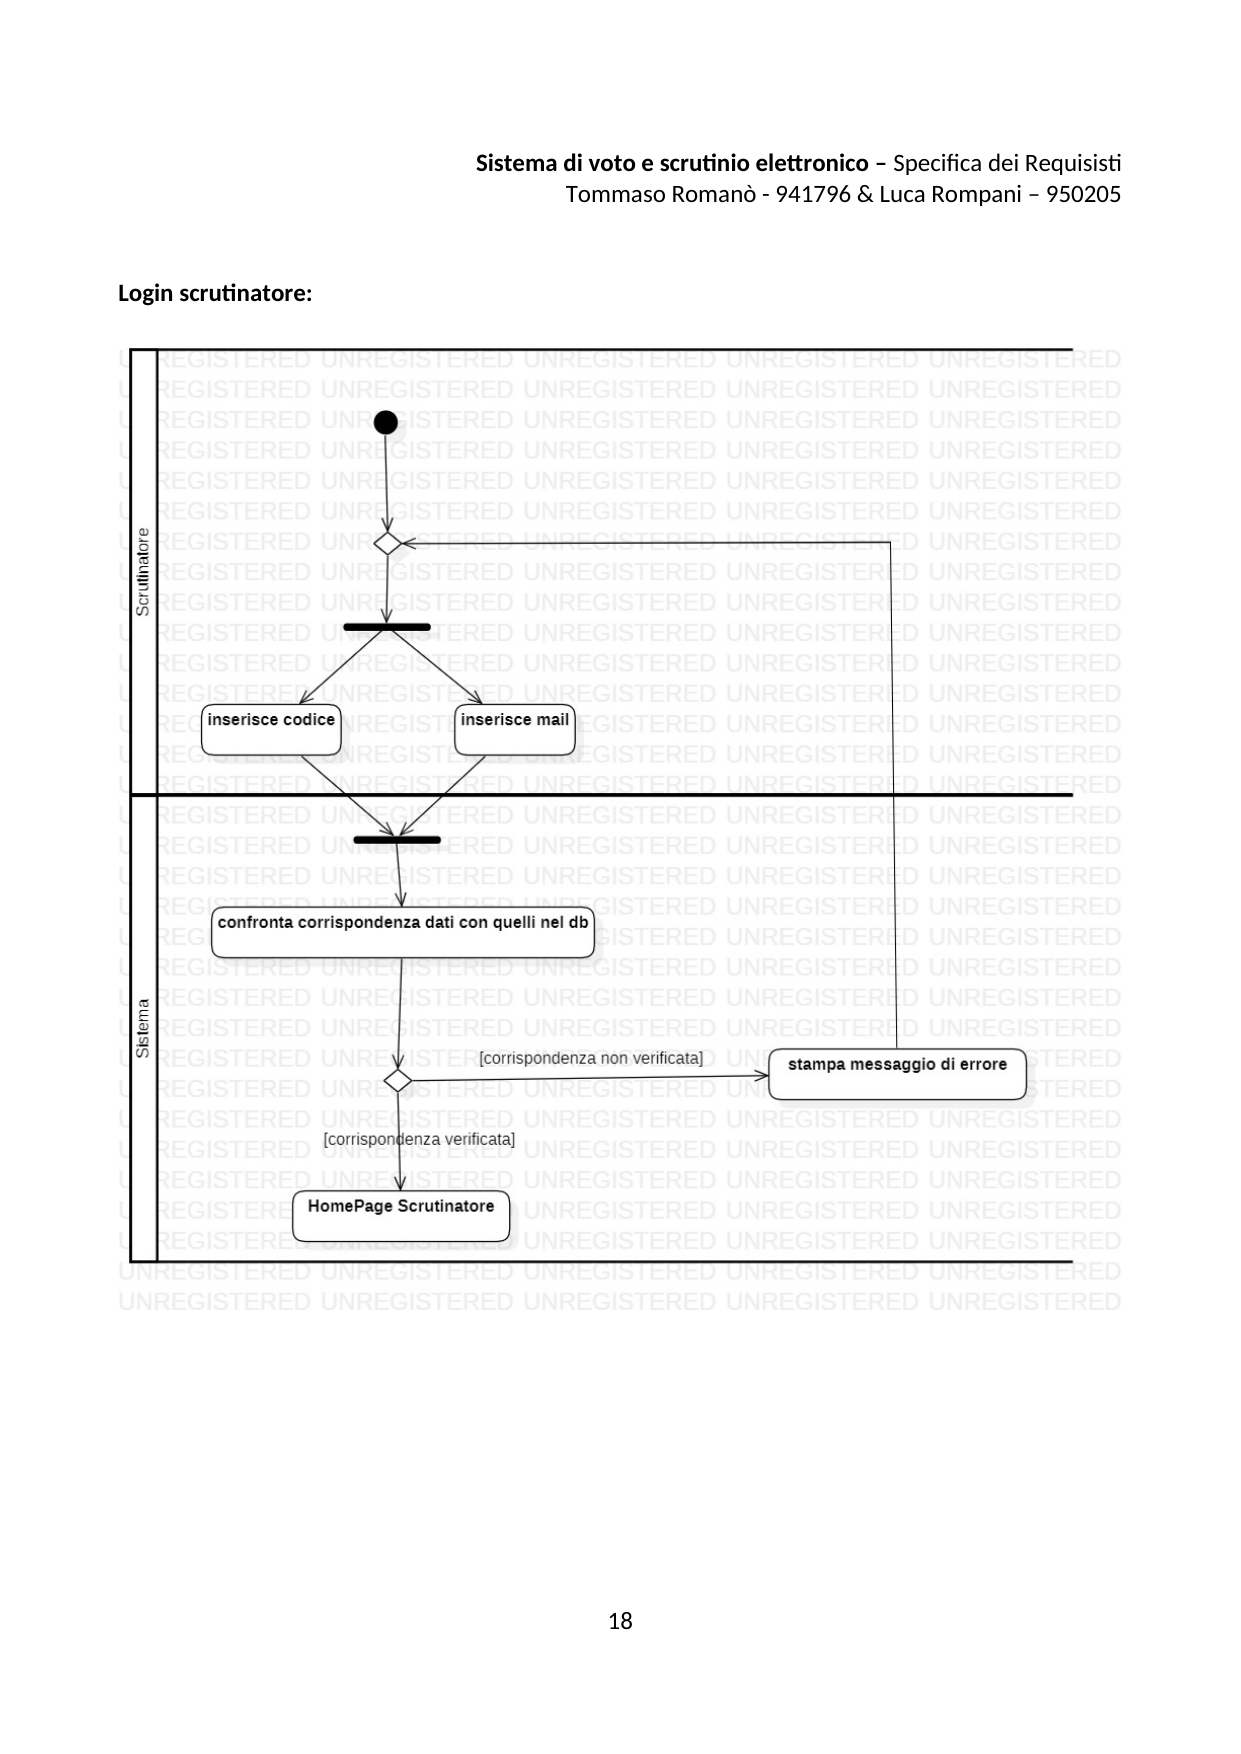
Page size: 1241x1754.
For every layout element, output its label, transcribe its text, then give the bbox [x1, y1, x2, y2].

picture [118, 337, 1123, 1312]
text Login scrutinatore: [118, 277, 1122, 307]
